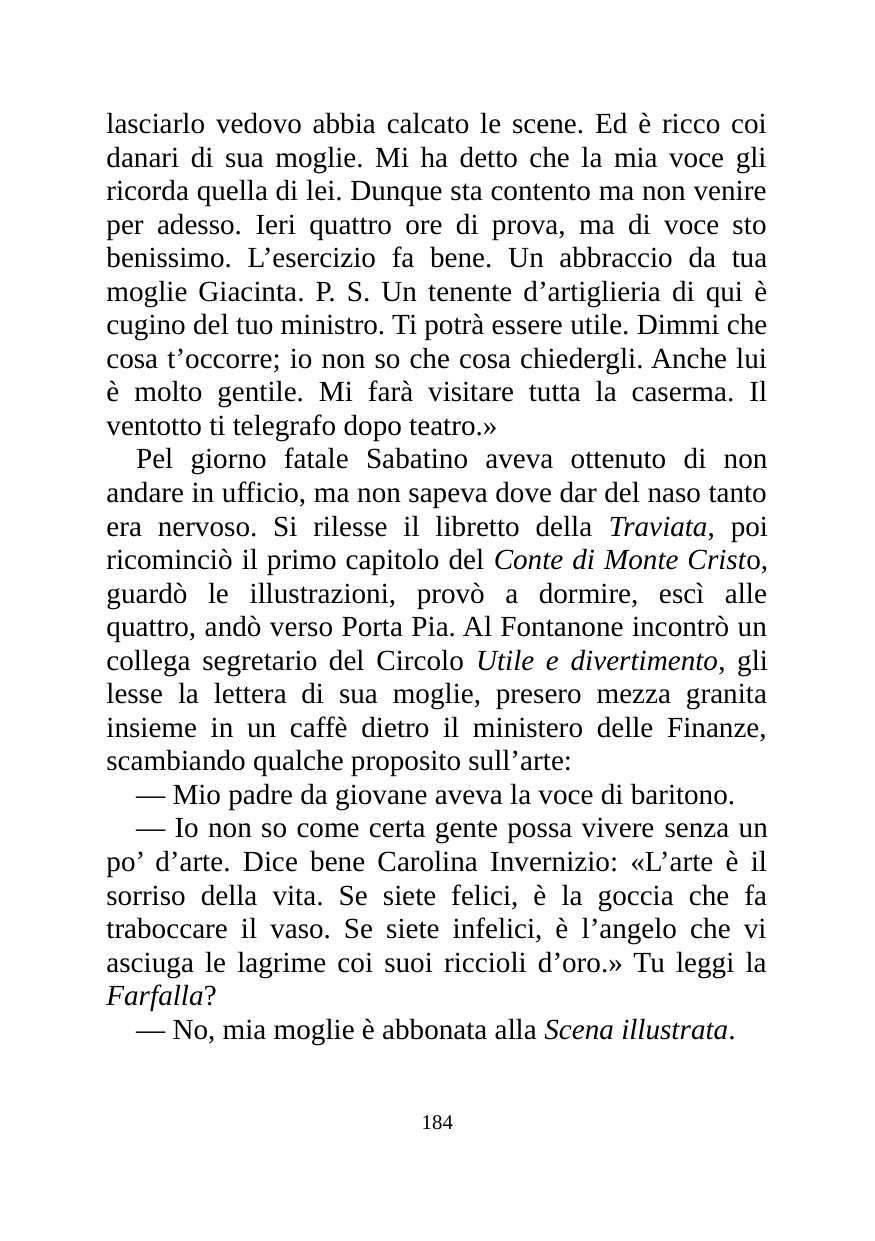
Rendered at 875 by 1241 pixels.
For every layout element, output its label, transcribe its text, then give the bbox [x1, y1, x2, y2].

text — No, mia moglie è abbonata alla Scena illustrata. [106, 1012, 768, 1045]
text — Mio padre da giovane aveva la voce di baritono. [106, 777, 768, 811]
text Pel giorno fatale Sabatino aveva ottenuto di non andare in ufficio, ma non sapeva dove dar del naso tanto era nervoso. Si rilesse il libretto della Traviata, poi ricominciò il primo capitolo del Conte di Monte Cristo, guardò le illustrazioni, provò a dormire, escì alle quattro, andò verso Porta Pia. Al Fontanone incontrò un collega segretario del Circolo Utile e divertimento, gli lesse la lettera di sua moglie, presero mezza granita insieme in un caffè dietro il ministero delle Finanze, scambiando qualche proposito sull’arte: [106, 442, 768, 777]
text lasciarlo vedovo abbia calcato le scene. Ed è ricco coi danari di sua moglie. Mi ha detto che la mia voce gli ricorda quella di lei. Dunque sta contento ma non venire per adesso. Ieri quattro ore di prova, ma di voce sto benissimo. L’esercizio fa bene. Un abbraccio da tua moglie Giacinta. P. S. Un tenente d’artiglieria di qui è cugino del tuo ministro. Ti potrà essere utile. Dimmi che cosa t’occorre; io non so che cosa chiedergli. Anche lui è molto gentile. Mi farà visitare tutta la caserma. Il ventotto ti telegrafo dopo teatro.» [106, 106, 768, 442]
text — Io non so come certa gente possa vivere senza un po’ d’arte. Dice bene Carolina Invernizio: «L’arte è il sorriso della vita. Se siete felici, è la goccia che fa traboccare il vaso. Se siete infelici, è l’angelo che vi asciuga le lagrime coi suoi riccioli d’oro.» Tu leggi la Farfalla? [106, 811, 768, 1012]
